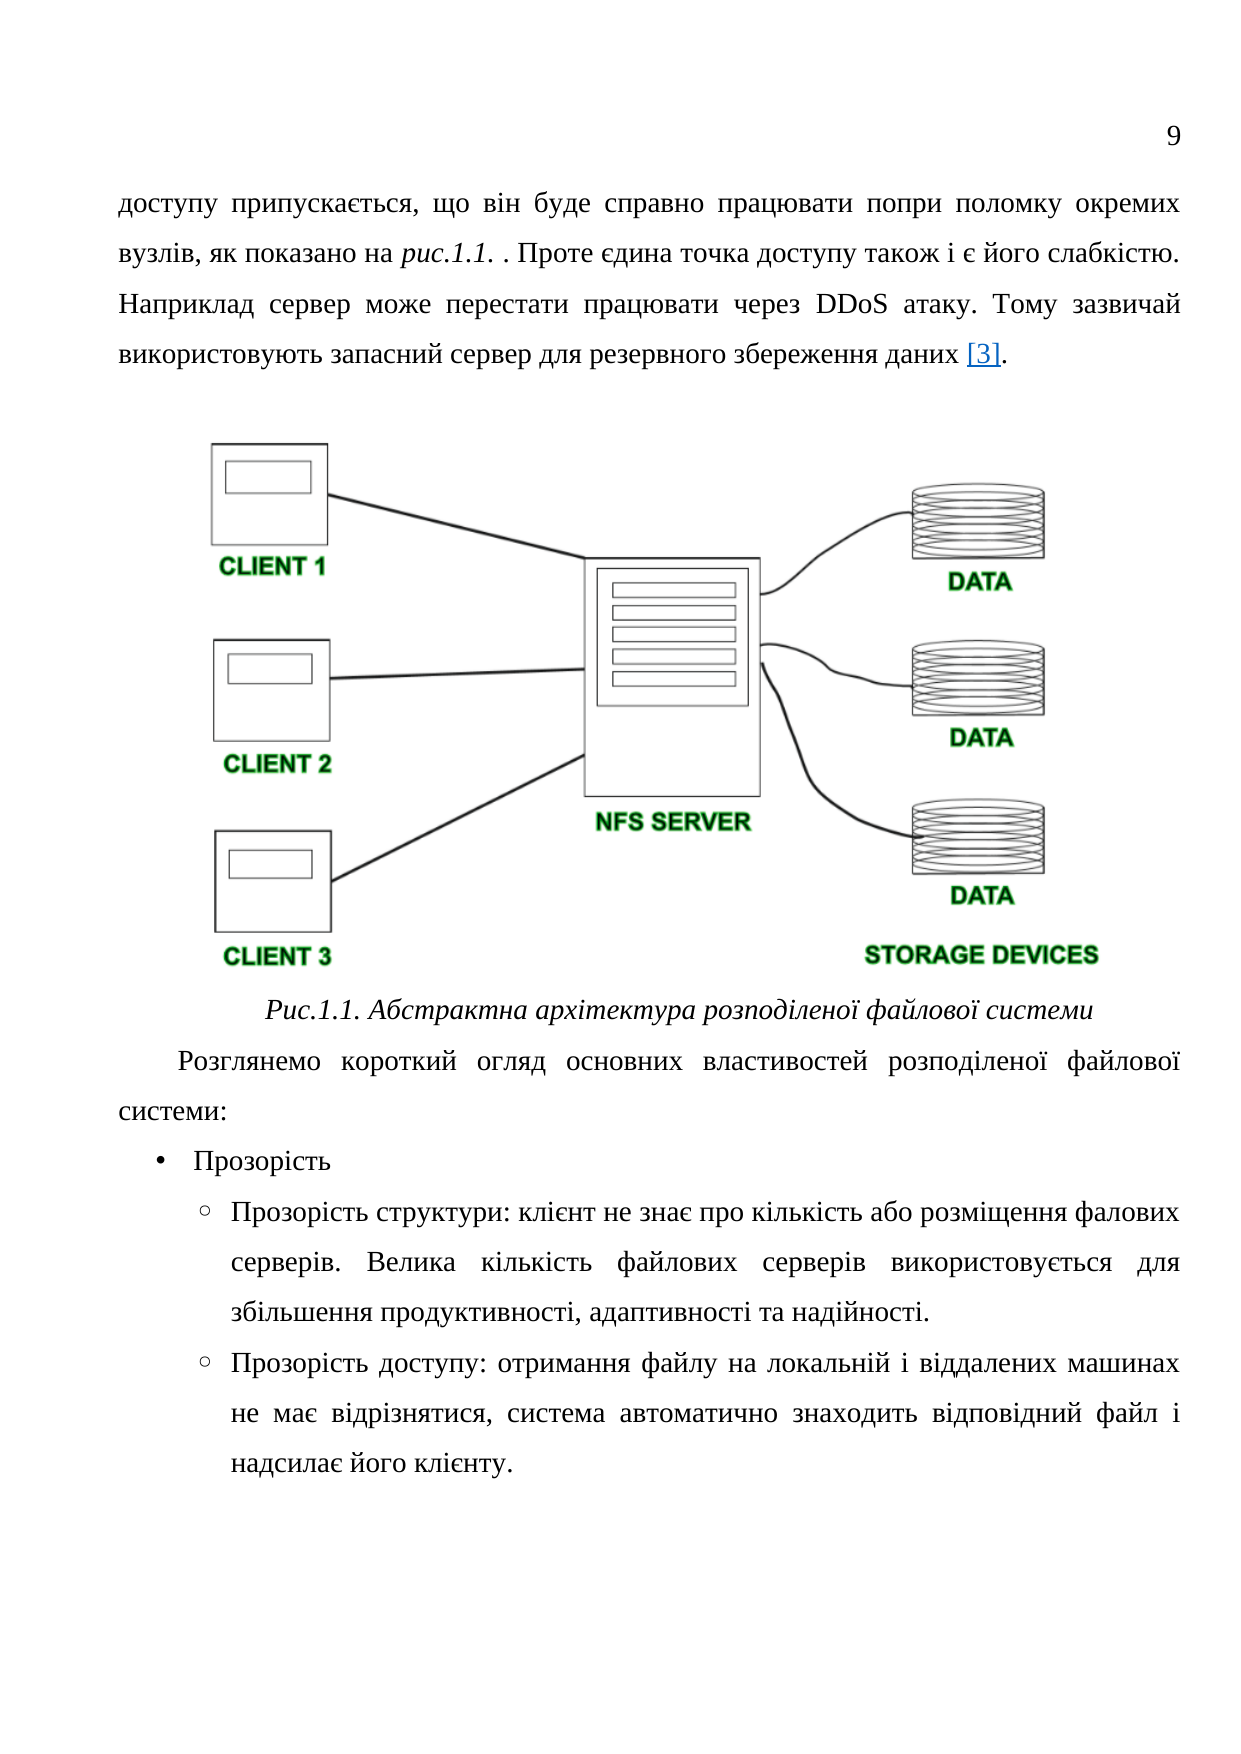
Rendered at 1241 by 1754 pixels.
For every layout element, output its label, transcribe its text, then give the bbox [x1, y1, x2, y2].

text доступу припускається, що він буде справно працювати попри поломку окремих вузлів, як показано на рис.1.1. . Проте єдина точка доступу також і є його слабкістю. Наприклад сервер може перестати працювати через DDoS атаку. Тому зазвичай використовують запасний сервер для резервного збереження даних [3]. [118, 185, 1181, 370]
text Рис.1.1. Абстрактна архітектура розподіленої файлової системи [118, 976, 1181, 1026]
list Прозорість доступу: отримання файлу на локальній і віддалених машинах не має відрізнятися, система автоматично знаходить відповідний файл і надсилає його клієнту. [193, 1345, 1181, 1479]
list Прозорість [156, 1143, 1181, 1177]
text Розглянемо короткий огляд основних властивостей розподіленої файлової системи: [118, 1043, 1181, 1126]
list Прозорість структури: клієнт не знає про кількість або розміщення фалових серверів. Велика кількість файлових серверів використовується для збільшення продуктивності, адаптивності та надійності. [193, 1194, 1181, 1328]
picture [194, 436, 1105, 976]
